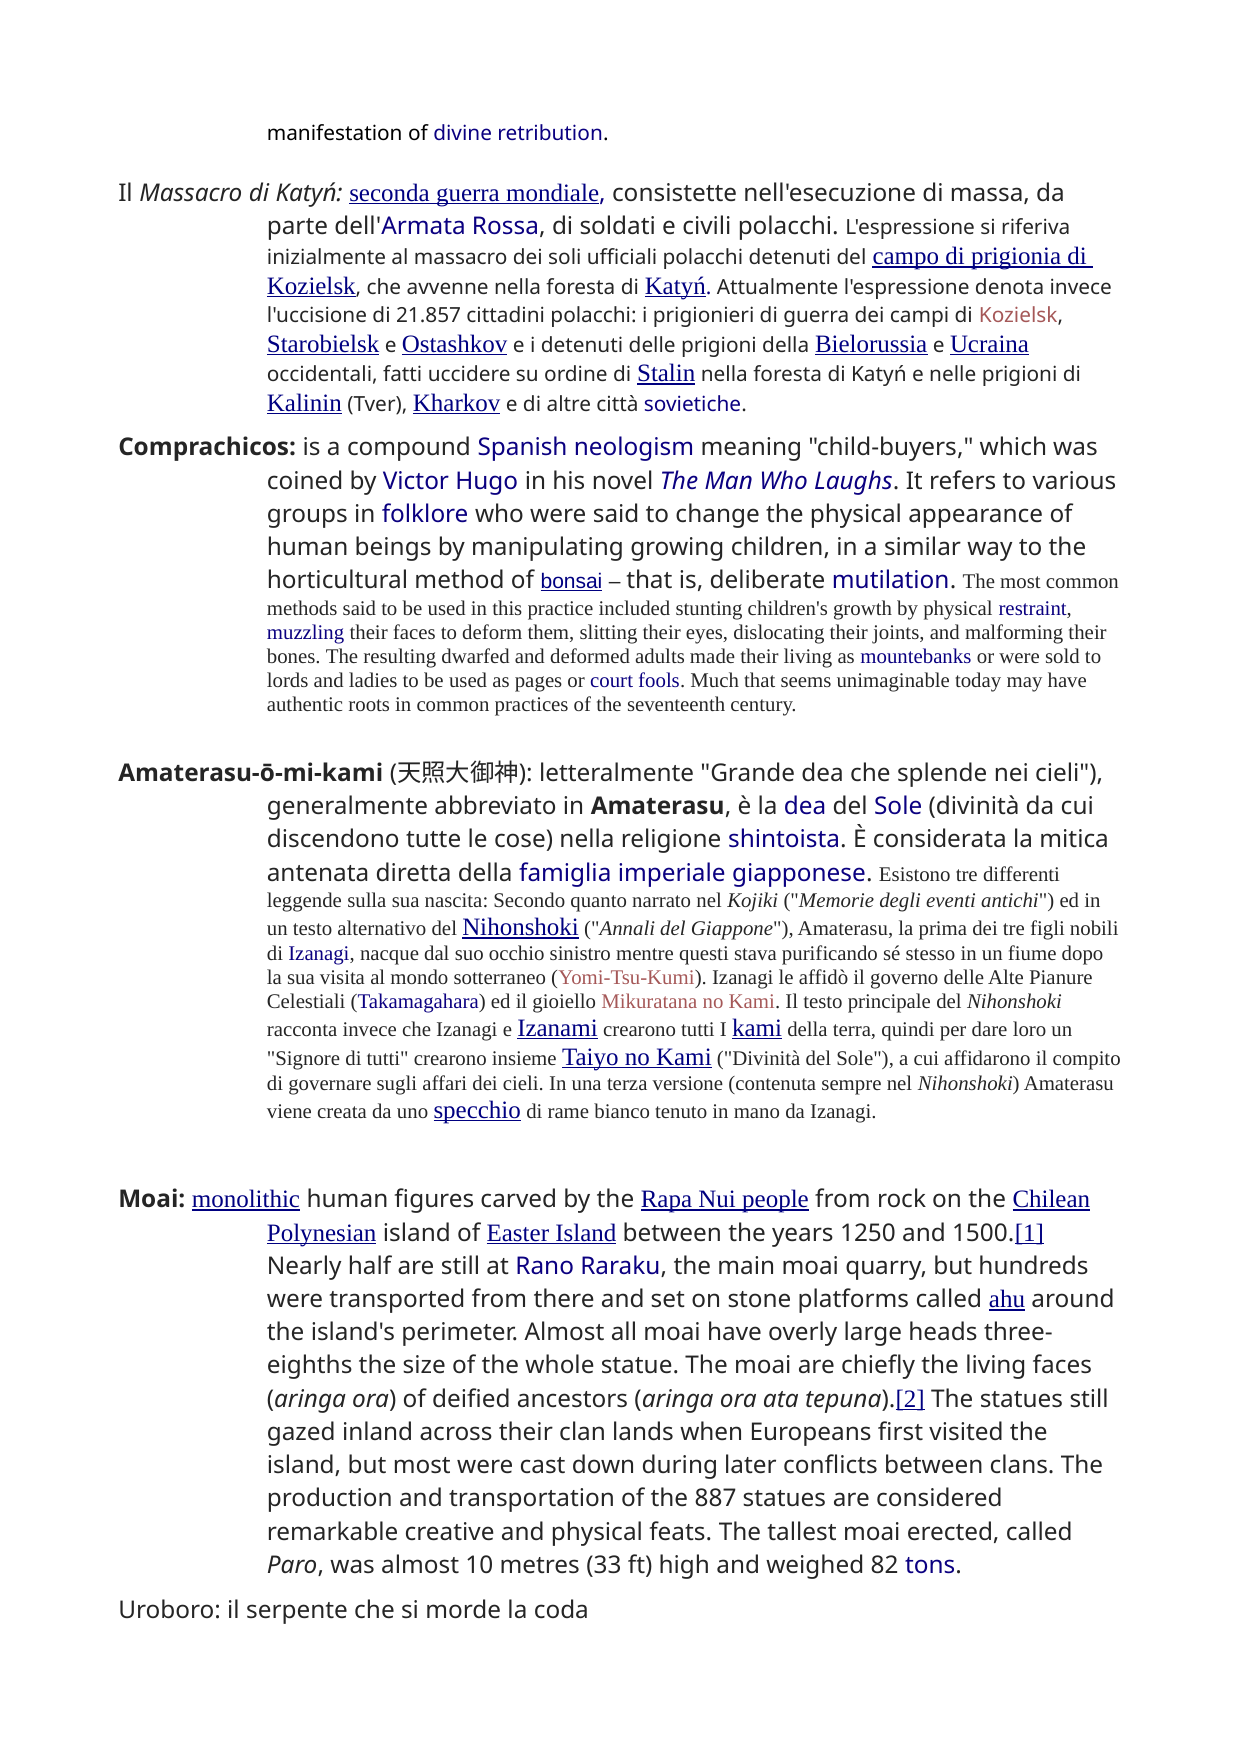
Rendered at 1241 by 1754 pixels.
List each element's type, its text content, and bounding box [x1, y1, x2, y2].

text Comprachicos: is a compound Spanish neologism meaning "child-buyers," which was coined by Victor Hugo in his novel The Man Who Laughs. It refers to various groups in folklore who were said to change the physical appearance of human beings by manipulating growing children, in a similar way to the horticultural method of bonsai – that is, deliberate mutilation. The most common methods said to be used in this practice included stunting children's growth by physical restraint, muzzling their faces to deform them, slitting their eyes, dislocating their joints, and malforming their bones. The resulting dwarfed and deformed adults made their living as mountebanks or were sold to lords and ladies to be used as pages or court fools. Much that seems unimaginable today may have authentic roots in common practices of the seventeenth century. [118, 430, 1122, 716]
text manifestation of divine retribution. [118, 118, 1122, 147]
text Il Massacro di Katyń: seconda guerra mondiale, consistette nell'esecuzione di massa, da parte dell'Armata Rossa, di soldati e civili polacchi. L'espressione si riferiva inizialmente al massacro dei soli ufficiali polacchi detenuti del campo di prigionia di Kozielsk, che avvenne nella foresta di Katyń. Attualmente l'espressione denota invece l'uccisione di 21.857 cittadini polacchi: i prigionieri di guerra dei campi di Kozielsk, Starobielsk e Ostashkov e i detenuti delle prigioni della Bielorussia e Ucraina occidentali, fatti uccidere su ordine di Stalin nella foresta di Katyń e nelle prigioni di Kalinin (Tver), Kharkov e di altre città sovietiche. [118, 175, 1122, 417]
text Moai: monolithic human figures carved by the Rapa Nui people from rock on the Chilean Polynesian island of Easter Island between the years 1250 and 1500.[1] Nearly half are still at Rano Raraku, the main moai quarry, but hundreds were transported from there and set on stone platforms called ahu around the island's perimeter. Almost all moai have overly large heads three-eighths the size of the whole statue. The moai are chiefly the living faces (aringa ora) of deified ancestors (aringa ora ata tepuna).[2] The statues still gazed inland across their clan lands when Europeans first visited the island, but most were cast down during later conflicts between clans. The production and transportation of the 887 statues are considered remarkable creative and physical feats. The tallest moai erected, called Paro, was almost 10 metres (33 ft) high and weighed 82 tons. [118, 1182, 1122, 1580]
text Uroboro: il serpente che si morde la coda [118, 1593, 1122, 1626]
text Amaterasu-ō-mi-kami (天照大御神): letteralmente "Grande dea che splende nei cieli"), generalmente abbreviato in Amaterasu, è la dea del Sole (divinità da cui discendono tutte le cose) nella religione shintoista. È considerata la mitica antenata diretta della famiglia imperiale giapponese. Esistono tre differenti leggende sulla sua nascita: Secondo quanto narrato nel Kojiki ("Memorie degli eventi antichi") ed in un testo alternativo del Nihonshoki ("Annali del Giappone"), Amaterasu, la prima dei tre figli nobili di Izanagi, nacque dal suo occhio sinistro mentre questi stava purificando sé stesso in un fiume dopo la sua visita al mondo sotterraneo (Yomi-Tsu-Kumi). Izanagi le affidò il governo delle Alte Pianure Celestiali (Takamagahara) ed il gioiello Mikuratana no Kami. Il testo principale del Nihonshoki racconta invece che Izanagi e Izanami crearono tutti I kami della terra, quindi per dare loro un "Signore di tutti" crearono insieme Taiyo no Kami ("Divinità del Sole"), a cui affidarono il compito di governare sugli affari dei cieli. In una terza versione (contenuta sempre nel Nihonshoki) Amaterasu viene creata da uno specchio di rame bianco tenuto in mano da Izanagi. [118, 753, 1122, 1123]
